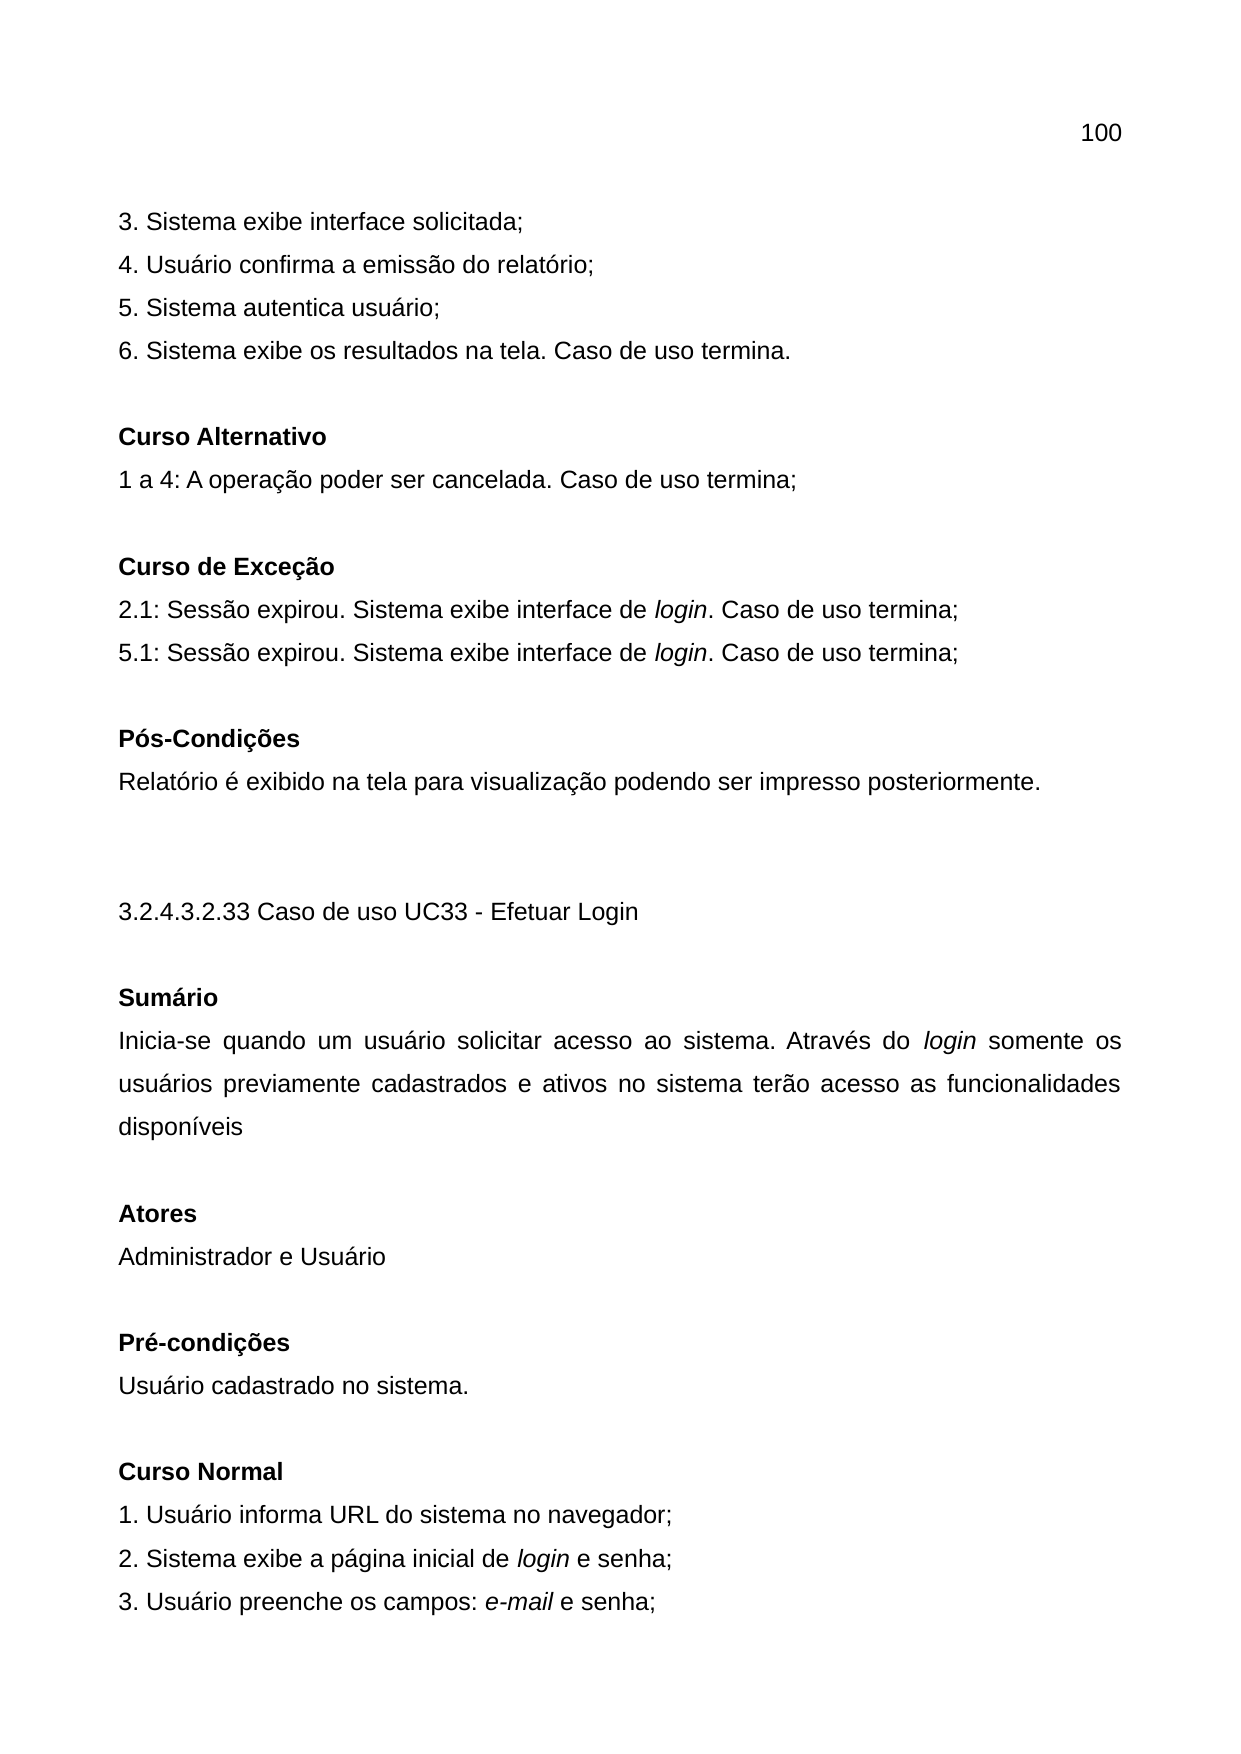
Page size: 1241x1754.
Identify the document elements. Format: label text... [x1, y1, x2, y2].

text Pré-condições [118, 1328, 1122, 1357]
text 6. Sistema exibe os resultados na tela. Caso de uso termina. [118, 336, 1122, 365]
text Administrador e Usuário [118, 1242, 1122, 1270]
text Curso Alternativo [118, 422, 1122, 451]
text Pós-Condições [118, 724, 1122, 753]
text 1. Usuário informa URL do sistema no navegador; [118, 1500, 1122, 1529]
text 2.1: Sessão expirou. Sistema exibe interface de login. Caso de uso termina; [118, 595, 1122, 623]
text 5. Sistema autentica usuário; [118, 293, 1122, 322]
text 2. Sistema exibe a página inicial de login e senha; [118, 1543, 1122, 1572]
text Relatório é exibido na tela para visualização podendo ser impresso posteriormente. [118, 767, 1122, 796]
text Usuário cadastrado no sistema. [118, 1371, 1122, 1400]
text Curso Normal [118, 1457, 1122, 1486]
text 3. Usuário preenche os campos: e-mail e senha; [118, 1587, 1122, 1615]
text Sumário [118, 983, 1122, 1012]
text 4. Usuário confirma a emissão do relatório; [118, 250, 1122, 278]
text Inicia-se quando um usuário solicitar acesso ao sistema. Através do login somente os usuários previamente cadastrados e ativos no sistema terão acesso as funcionalidades disponíveis [118, 1026, 1122, 1141]
text 3.2.4.3.2.33 Caso de uso UC33 - Efetuar Login [118, 897, 1122, 925]
text Atores [118, 1198, 1122, 1227]
text 1 a 4: A operação poder ser cancelada. Caso de uso termina; [118, 465, 1122, 494]
text 3. Sistema exibe interface solicitada; [118, 207, 1122, 235]
text 5.1: Sessão expirou. Sistema exibe interface de login. Caso de uso termina; [118, 638, 1122, 667]
text Curso de Exceção [118, 552, 1122, 580]
